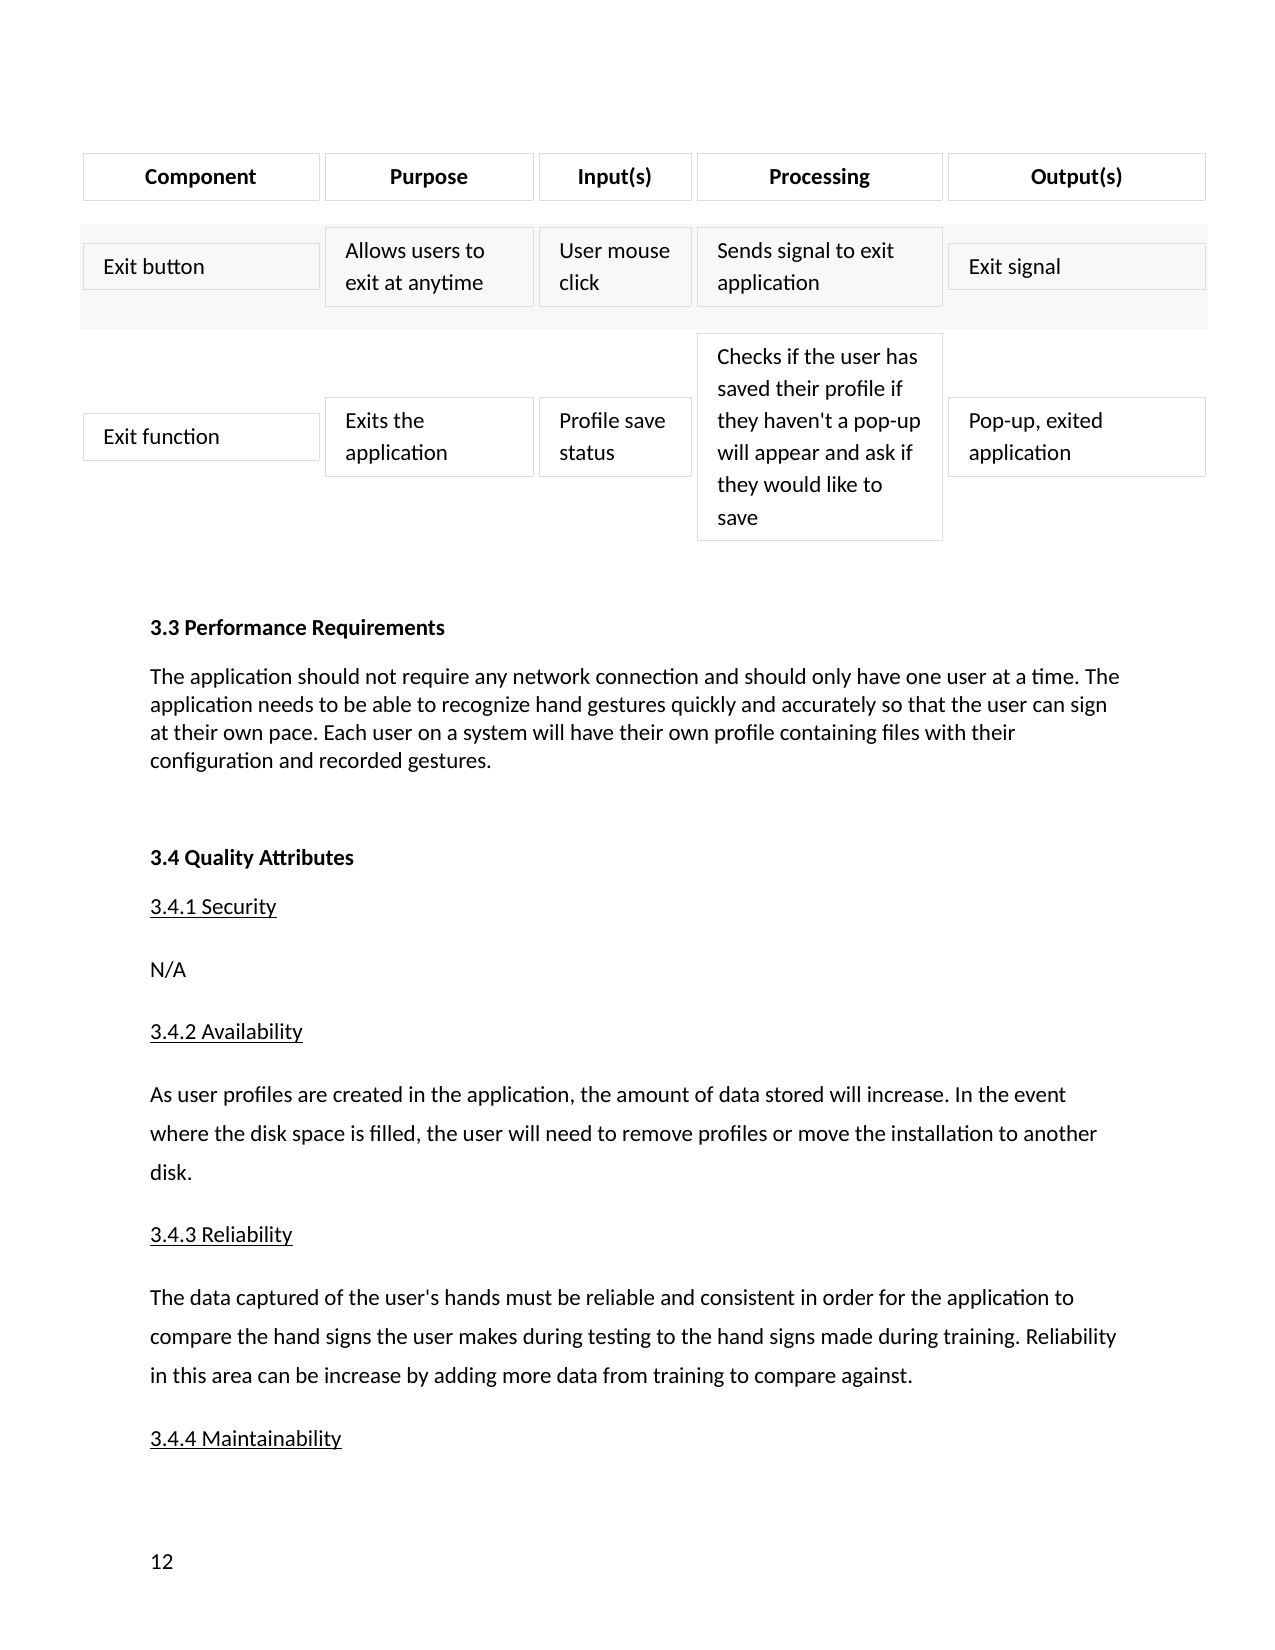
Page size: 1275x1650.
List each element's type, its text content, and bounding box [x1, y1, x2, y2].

table_cell Allows users to exit at anytime [322, 224, 536, 329]
text 3.4.4 Maintainability [150, 1413, 1125, 1452]
table_cell Pop-up, exited application [945, 330, 1208, 564]
table_cell User mouse click [536, 224, 694, 329]
table_cell Exit signal [945, 224, 1208, 329]
table_header Purpose [322, 150, 536, 224]
text The application should not require any network connection and should only have one user at a time. The application needs to be able to recognize hand gestures quickly and accurately so that the user can sign at their own pace. Each user on a system will have their own profile containing files with their configuration and recorded gestures. [150, 662, 1125, 774]
table_cell Profile save status [536, 330, 694, 564]
text 3.3 Performance Requirements [150, 613, 1125, 641]
text As user profiles are created in the application, the amount of data stored will increase. In the event where the disk space is filled, the user will need to remove profiles or move the installation to another disk. [150, 1069, 1125, 1186]
text 3.4.2 Availability [150, 1006, 1125, 1045]
table_cell Checks if the user has saved their profile if they haven't a pop-up will appear and ask if they would like to save [694, 330, 945, 564]
table_header Component [80, 150, 322, 224]
table_header Processing [694, 150, 945, 224]
text 3.4 Quality Attributes [150, 843, 1125, 872]
table_header Output(s) [945, 150, 1208, 224]
text N/A [150, 944, 1125, 983]
text 3.4.1 Security [150, 892, 1125, 920]
text 3.4.3 Reliability [150, 1209, 1125, 1248]
table_cell Sends signal to exit application [694, 224, 945, 329]
table_cell Exit button [80, 224, 322, 329]
table_cell Exit function [80, 330, 322, 564]
table_cell Exits the application [322, 330, 536, 564]
table_header Input(s) [536, 150, 694, 224]
text The data captured of the user's hands must be reliable and consistent in order for the application to compare the hand signs the user makes during testing to the hand signs made during training. Reliability in this area can be increase by adding more data from training to compare against. [150, 1272, 1125, 1389]
